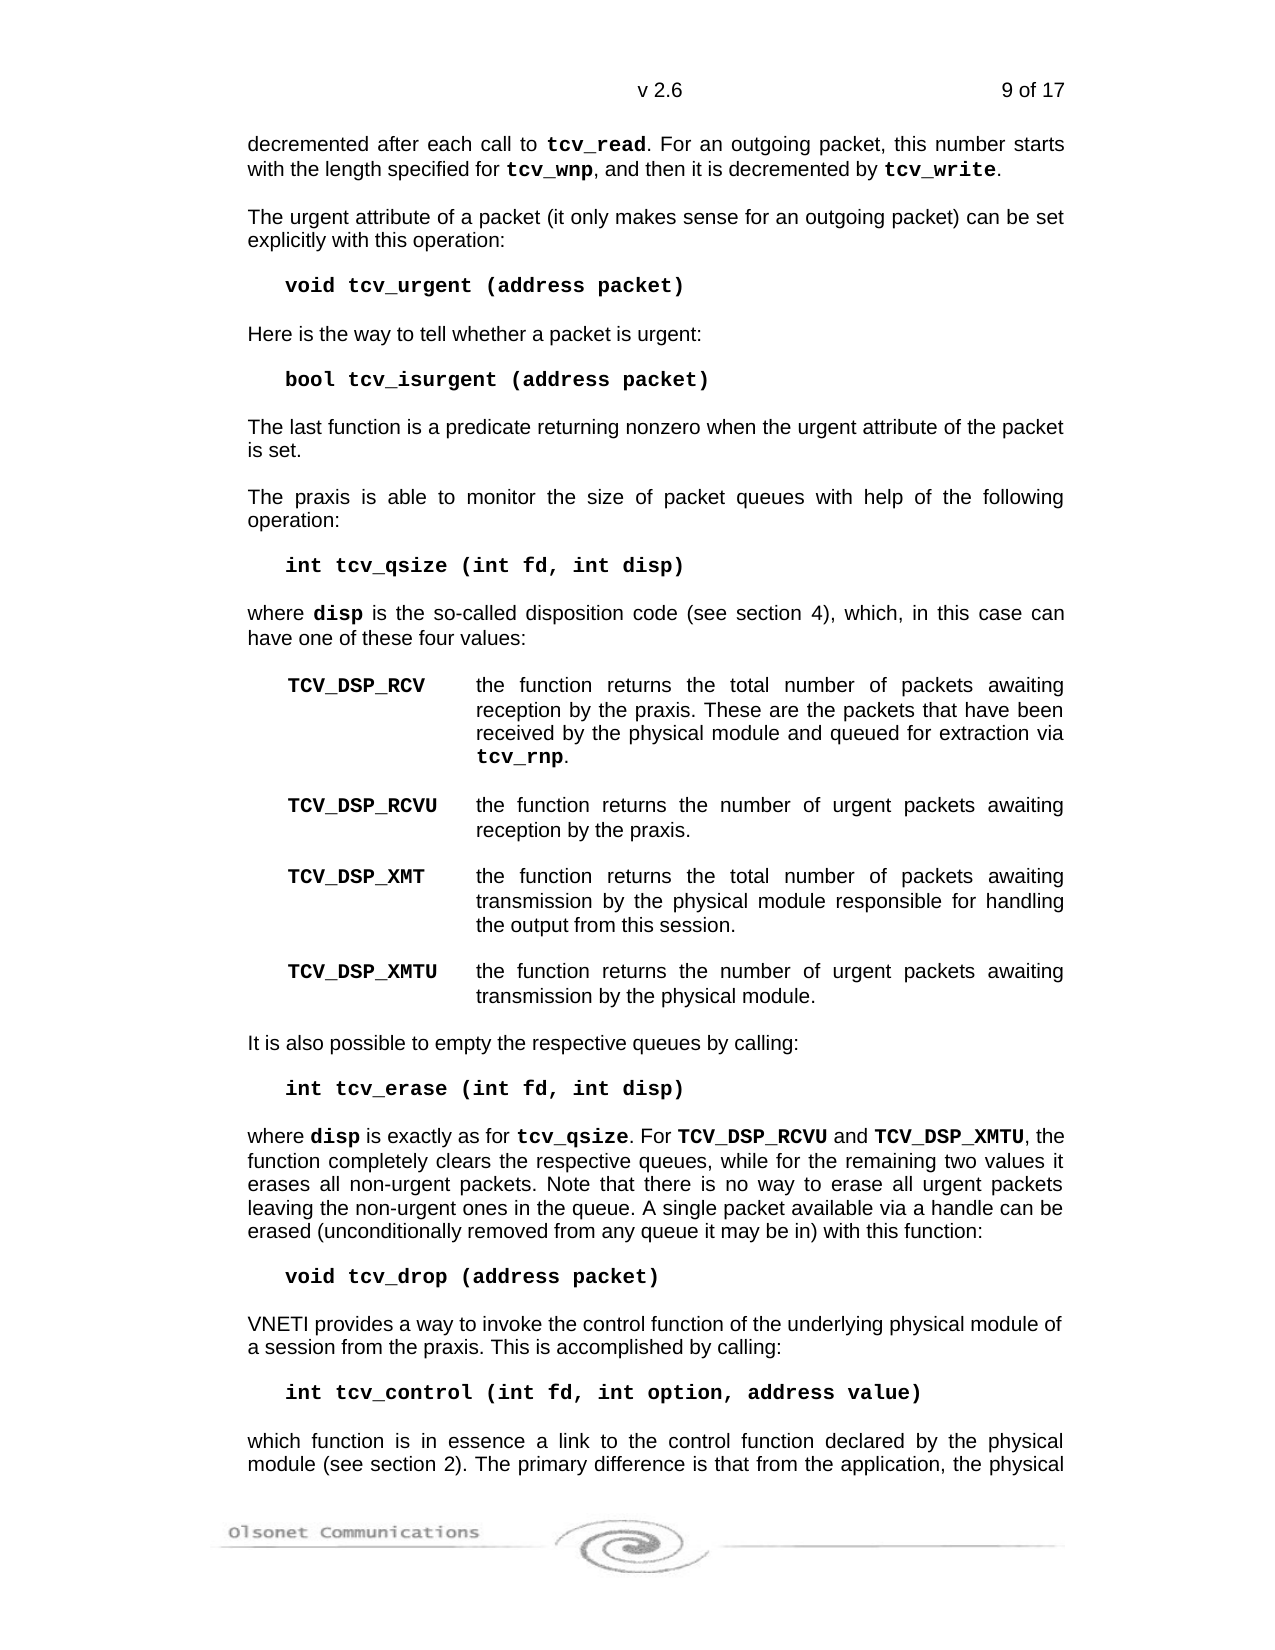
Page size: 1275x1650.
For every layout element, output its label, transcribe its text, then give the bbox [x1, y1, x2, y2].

text which function is in essence a link to the control function declared by the physical module (see section 2). The primary difference is that from the application, the physical [247, 1429, 1065, 1476]
text where disp is exactly as for tcv_qsize. For TCV_DSP_RCVU and TCV_DSP_XMTU, the function completely clears the respective queues, while for the remaining two values it erases all non-urgent packets. Note that there is no way to erase all urgent packets leaving the non-urgent ones in the queue. A single packet available via a handle can be erased (unconditionally removed from any queue it may be in) with this function: [247, 1124, 1065, 1242]
text int tcv_qsize (int fd, int disp) [285, 555, 1065, 578]
text The praxis is able to monitor the size of packet queues with help of the following operation: [247, 485, 1065, 532]
text TCV_DSP_XMTU the function returns the number of urgent packets awaiting transmission by the physical module. [287, 959, 1065, 1008]
text void tcv_urgent (address packet) [285, 275, 1065, 299]
text It is also possible to empty the respective queues by calling: [247, 1031, 1065, 1054]
text int tcv_control (int fd, int option, address value) [285, 1382, 1065, 1406]
text where disp is the so-called disposition code (see section 4), which, in this case can have one of these four values: [247, 602, 1065, 650]
text The last function is a predicate returning nonzero when the urgent attribute of the packet is set. [247, 416, 1065, 462]
text TCV_DSP_XMT the function returns the total number of packets awaiting transmission by the physical module responsible for handling the output from this session. [287, 865, 1065, 936]
text decremented after each call to tcv_read. For an outgoing packet, this number starts with the length specified for tcv_wnp, and then it is decremented by tcv_write. [247, 132, 1065, 182]
text VNETI provides a way to invoke the control function of the underlying physical module of a session from the praxis. This is accomplished by calling: [247, 1313, 1065, 1359]
picture [210, 1504, 1065, 1596]
text bool tcv_isurgent (address packet) [285, 369, 1065, 392]
text TCV_DSP_RCVU the function returns the number of urgent packets awaiting reception by the praxis. [287, 793, 1065, 842]
text TCV_DSP_RCV the function returns the total number of packets awaiting reception by the praxis. These are the packets that have been received by the physical module and queued for extraction via tcv_rnp. [287, 673, 1065, 770]
text void tcv_drop (address packet) [285, 1266, 1065, 1289]
text Here is the way to tell whether a packet is urgent: [247, 322, 1065, 345]
text The urgent attribute of a packet (it only makes sense for an outgoing packet) can be set explicitly with this operation: [247, 206, 1065, 252]
text int tcv_erase (int fd, int disp) [285, 1078, 1065, 1101]
